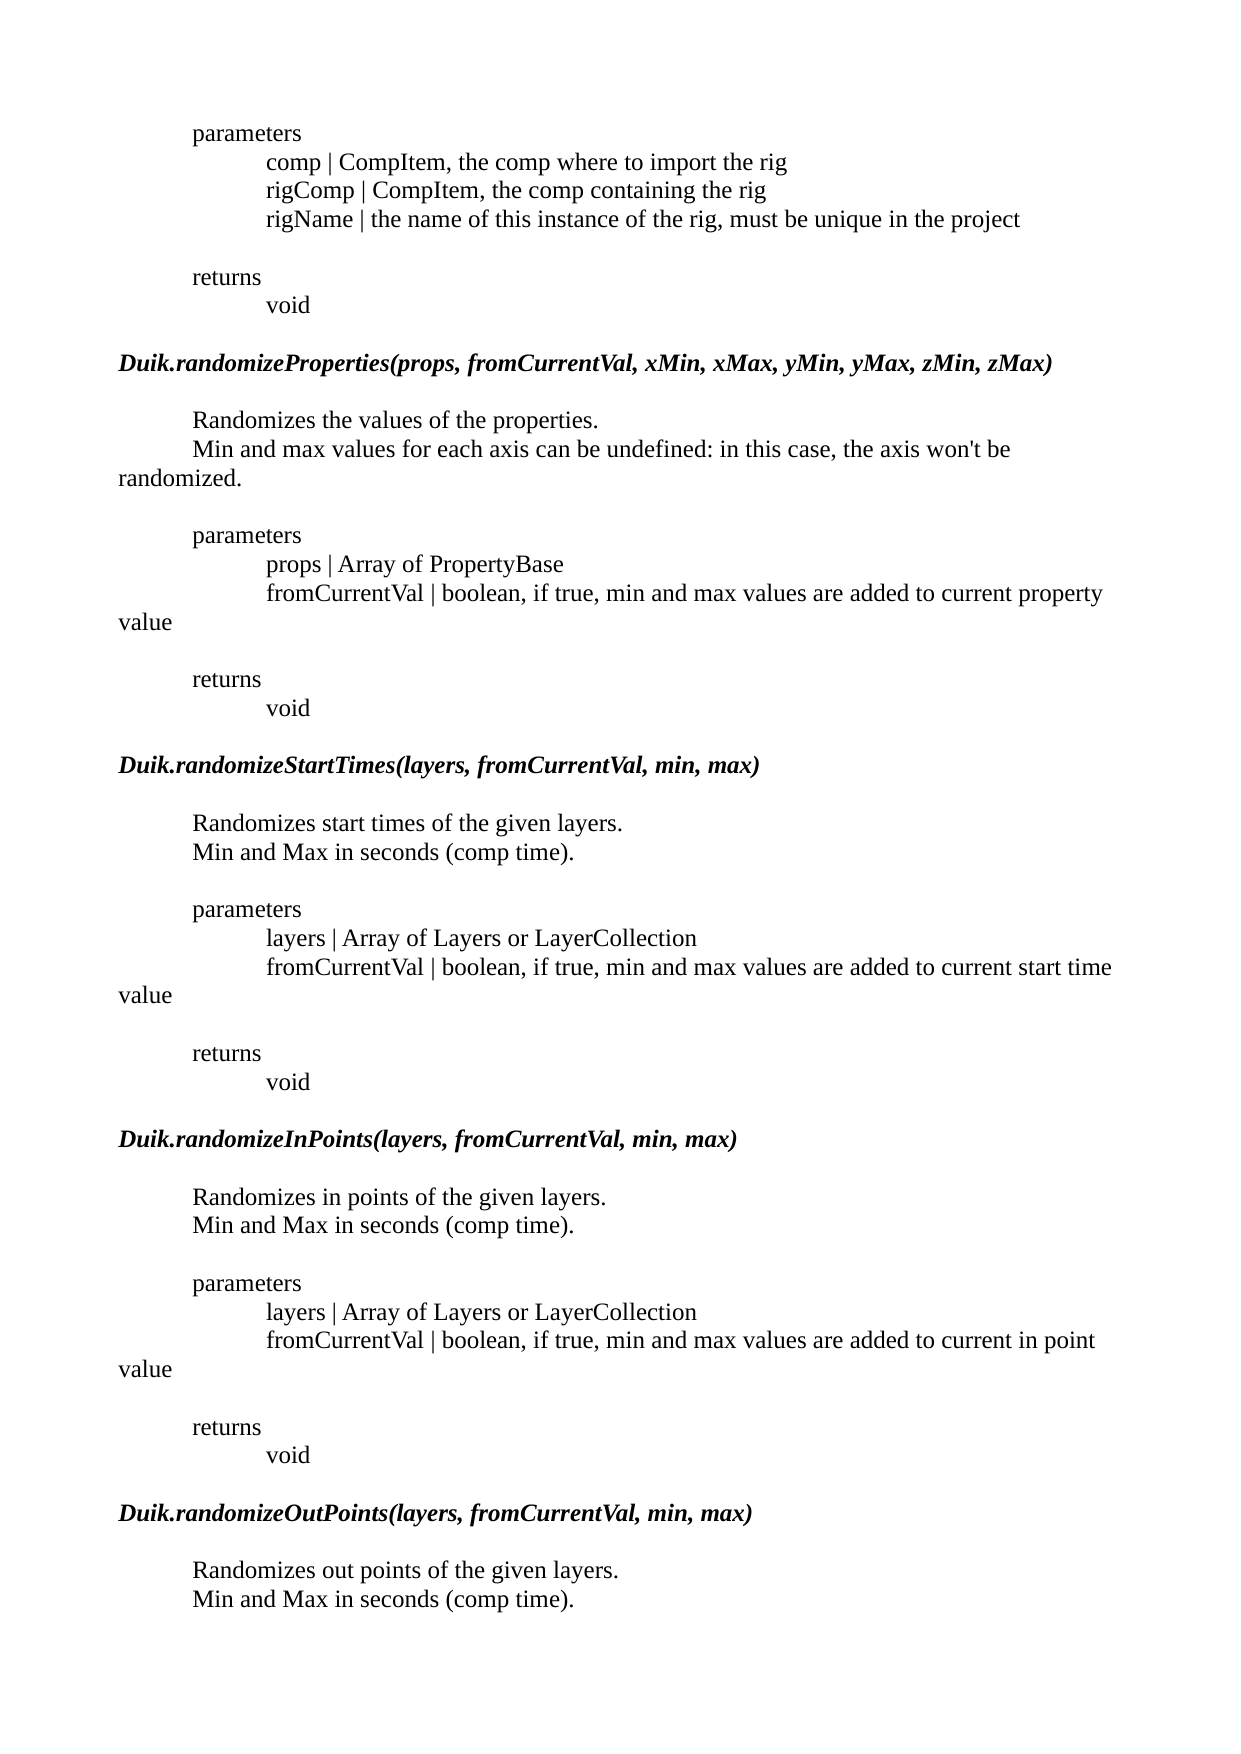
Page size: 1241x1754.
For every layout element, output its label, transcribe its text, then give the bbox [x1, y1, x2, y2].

text Randomizes start times of the given layers. Min and Max in seconds (comp time). [118, 808, 1122, 866]
text void [118, 1441, 1122, 1469]
text Duik.randomizeOutPoints(layers, fromCurrentVal, min, max) [118, 1498, 1122, 1527]
text parameters [118, 118, 1122, 147]
text Randomizes out points of the given layers. Min and Max in seconds (comp time). [118, 1556, 1122, 1613]
text void [118, 693, 1122, 722]
text props | Array of PropertyBase fromCurrentVal | boolean, if true, min and max values are added to current property value [118, 549, 1122, 636]
text layers | Array of Layers or LayerCollection fromCurrentVal | boolean, if true, min and max values are added to current in point value [118, 1297, 1122, 1383]
text Randomizes the values of the properties. Min and max values for each axis can be undefined: in this case, the axis won't be randomized. [118, 406, 1122, 492]
text returns [118, 262, 1122, 291]
text parameters [118, 894, 1122, 923]
text void [118, 291, 1122, 319]
text returns [118, 1412, 1122, 1441]
text returns [118, 1038, 1122, 1067]
text comp | CompItem, the comp where to import the rig [118, 147, 1122, 176]
text Duik.randomizeStartTimes(layers, fromCurrentVal, min, max) [118, 751, 1122, 779]
text rigComp | CompItem, the comp containing the rig [118, 176, 1122, 204]
text Duik.randomizeProperties(props, fromCurrentVal, xMin, xMax, yMin, yMax, zMin, zMax) [118, 348, 1122, 377]
text layers | Array of Layers or LayerCollection fromCurrentVal | boolean, if true, min and max values are added to current start time value [118, 923, 1122, 1009]
text Duik.randomizeInPoints(layers, fromCurrentVal, min, max) [118, 1124, 1122, 1153]
text void [118, 1067, 1122, 1096]
text Randomizes in points of the given layers. Min and Max in seconds (comp time). [118, 1182, 1122, 1239]
text parameters [118, 1268, 1122, 1297]
text rigName | the name of this instance of the rig, must be unique in the project [118, 204, 1122, 233]
text returns [118, 664, 1122, 693]
text parameters [118, 521, 1122, 549]
